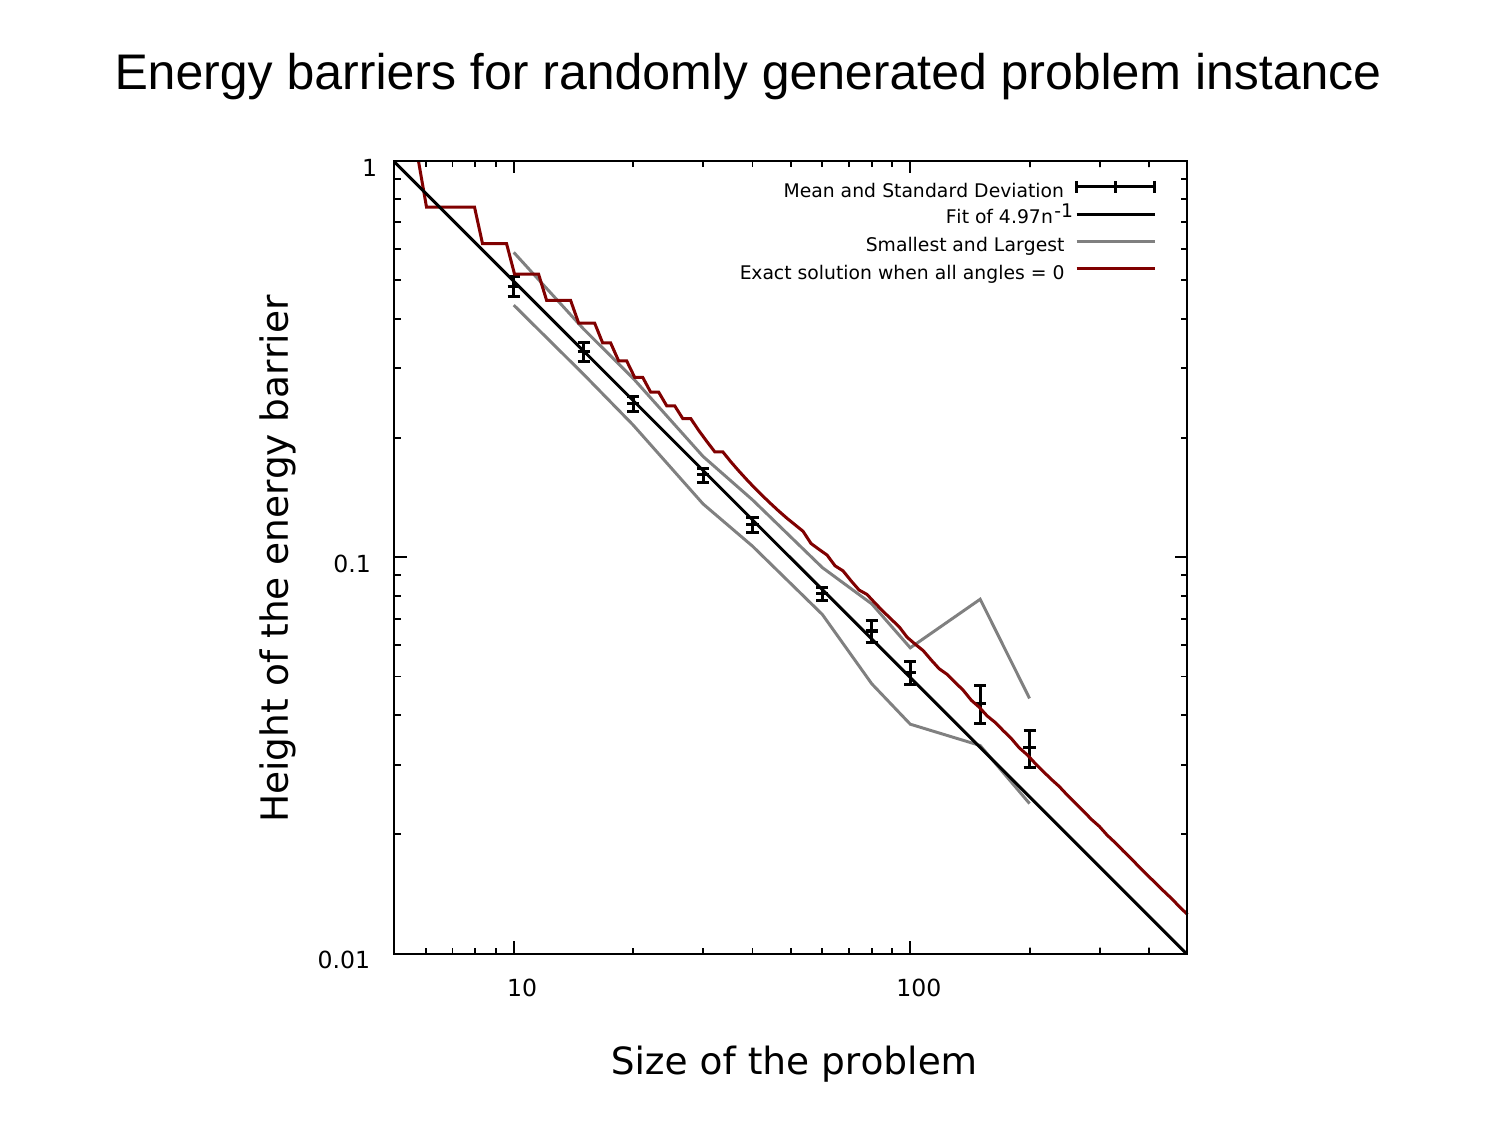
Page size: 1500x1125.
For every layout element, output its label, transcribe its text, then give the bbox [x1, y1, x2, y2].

text_box 0.1 [333, 549, 372, 578]
text_box Smallest and Largest [866, 233, 1065, 256]
text_box 1 [362, 152, 378, 181]
text_box Fit of 4.97n [946, 205, 1053, 228]
text_box Height of the energy barrier [250, 296, 296, 822]
text_box 100 [896, 972, 942, 1002]
text_box Energy barriers for randomly generated problem instance [99, 32, 1398, 108]
text_box 10 [507, 972, 538, 1002]
text_box Mean and Standard Deviation [783, 178, 1064, 201]
text_box Size of the problem [611, 1036, 978, 1082]
text_box 0.01 [317, 945, 371, 974]
text_box -1 [1054, 198, 1074, 222]
text_box Exact solution when all angles = 0 [739, 260, 1065, 283]
